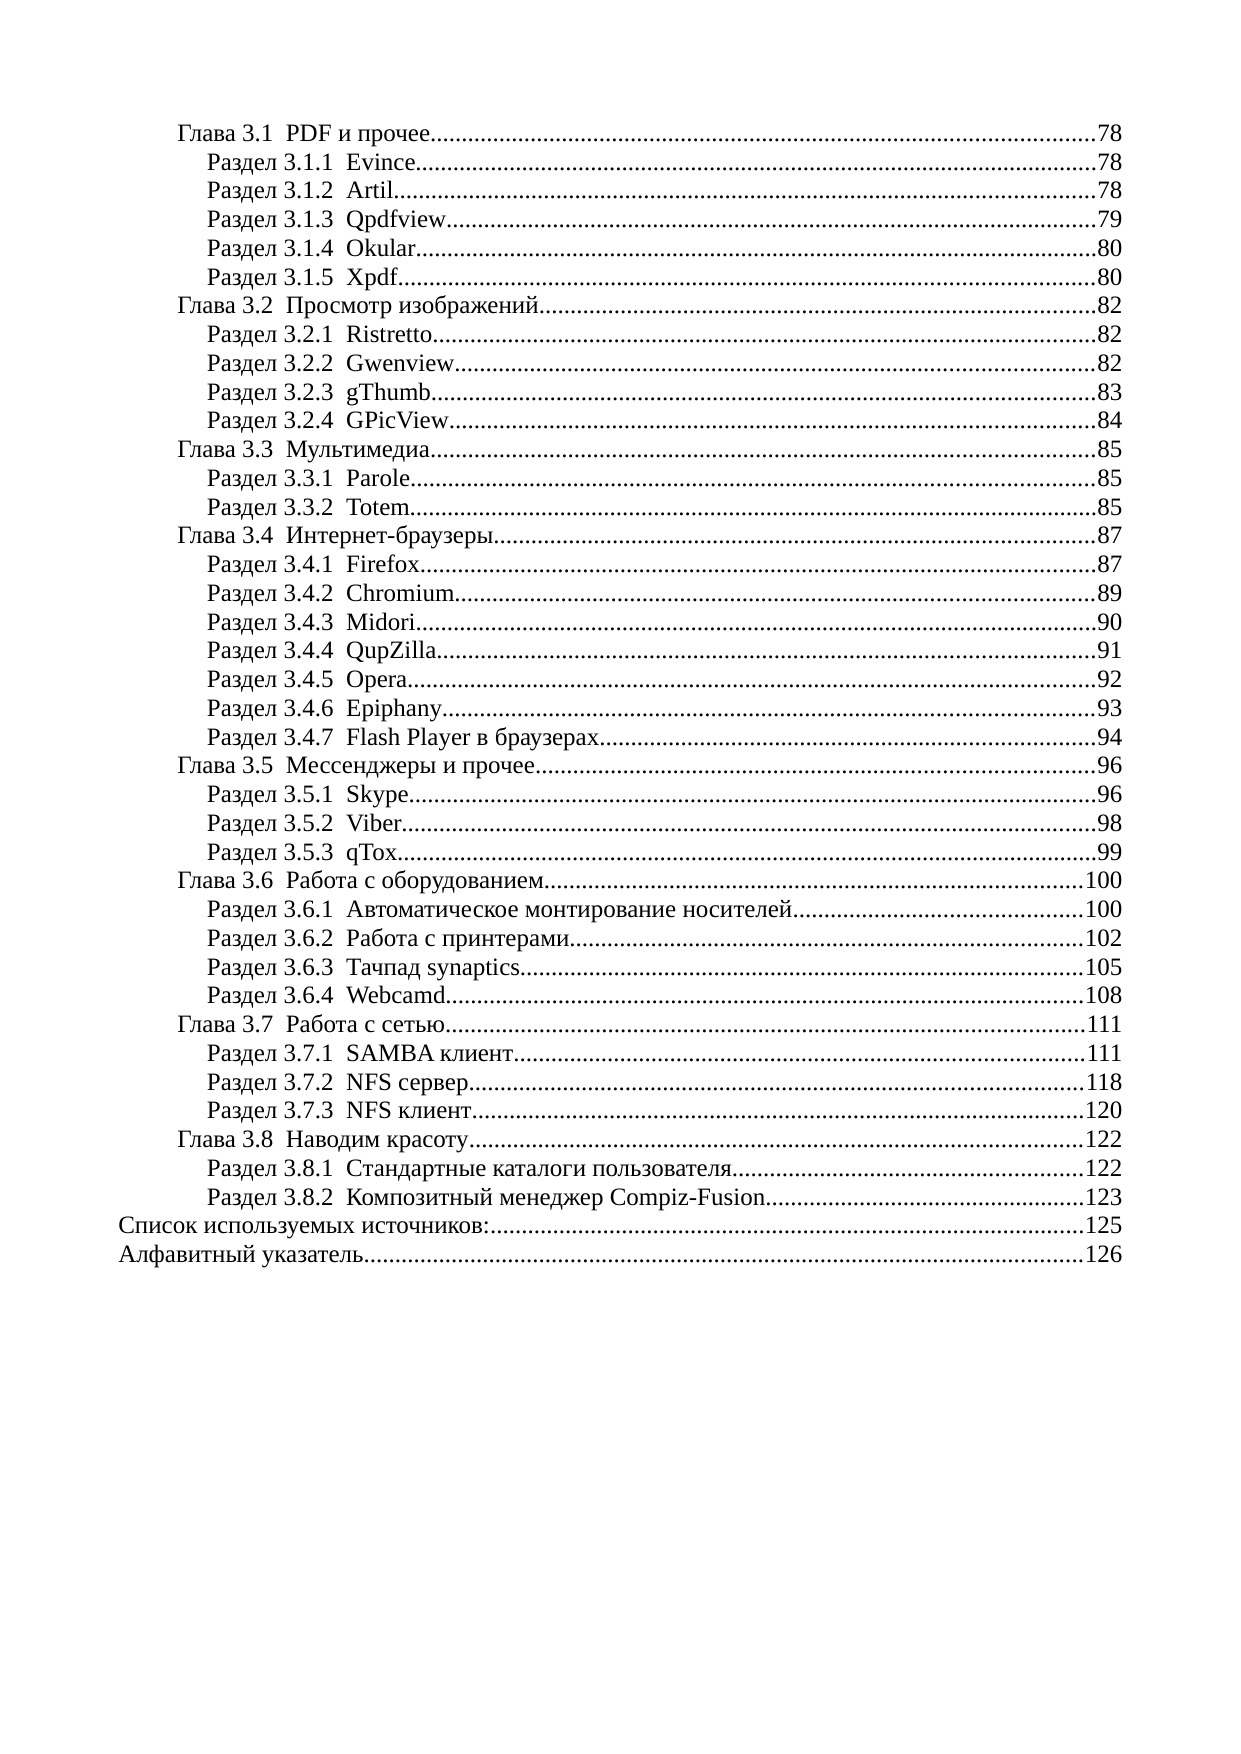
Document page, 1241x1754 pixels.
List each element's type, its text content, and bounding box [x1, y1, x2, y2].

text Глава 3.7 Работа с сетью 111 [177, 1009, 1122, 1038]
text Раздел 3.6.2 Работа с принтерами 102 [207, 923, 1122, 952]
text Раздел 3.4.6 Epiphany 93 [207, 693, 1122, 722]
text Глава 3.2 Просмотр изображений 82 [177, 291, 1122, 319]
text Раздел 3.2.2 Gwenview 82 [207, 348, 1122, 377]
text Список используемых источников: 125 [118, 1211, 1122, 1239]
text Раздел 3.3.2 Totem 85 [207, 492, 1122, 521]
text Глава 3.3 Мультимедиа 85 [177, 434, 1122, 463]
text Раздел 3.4.1 Firefox 87 [207, 549, 1122, 578]
text Глава 3.4 Интернет-браузеры 87 [177, 521, 1122, 549]
text Раздел 3.2.1 Ristretto 82 [207, 319, 1122, 348]
text Раздел 3.8.1 Стандартные каталоги пользователя 122 [207, 1153, 1122, 1182]
text Алфавитный указатель 126 [118, 1239, 1122, 1268]
text Раздел 3.4.3 Midori 90 [207, 607, 1122, 636]
text Раздел 3.1.3 Qpdfview 79 [207, 204, 1122, 233]
text Раздел 3.7.2 NFS сервер 118 [207, 1067, 1122, 1096]
text Раздел 3.5.3 qTox 99 [207, 837, 1122, 866]
text Раздел 3.8.2 Композитный менеджер Compiz-Fusion 123 [207, 1182, 1122, 1211]
text Раздел 3.3.1 Parole 85 [207, 463, 1122, 492]
text Раздел 3.4.5 Opera 92 [207, 664, 1122, 693]
text Раздел 3.1.4 Okular 80 [207, 233, 1122, 262]
text Раздел 3.2.3 gThumb 83 [207, 377, 1122, 406]
text Глава 3.5 Мессенджеры и прочее 96 [177, 751, 1122, 779]
text Раздел 3.6.1 Автоматическое монтирование носителей 100 [207, 894, 1122, 923]
text Раздел 3.1.1 Evince 78 [207, 147, 1122, 176]
text Раздел 3.5.1 Skype 96 [207, 779, 1122, 808]
text Раздел 3.5.2 Viber 98 [207, 808, 1122, 837]
text Раздел 3.4.7 Flash Player в браузерах 94 [207, 722, 1122, 751]
text Раздел 3.4.2 Chromium 89 [207, 578, 1122, 607]
text Раздел 3.7.3 NFS клиент 120 [207, 1096, 1122, 1124]
text Глава 3.1 PDF и прочее 78 [177, 118, 1122, 147]
text Раздел 3.1.5 Xpdf 80 [207, 262, 1122, 291]
text Раздел 3.2.4 GPicView 84 [207, 406, 1122, 434]
text Раздел 3.6.3 Тачпад synaptics 105 [207, 952, 1122, 981]
text Раздел 3.6.4 Webcamd 108 [207, 981, 1122, 1009]
text Раздел 3.1.2 Artil 78 [207, 176, 1122, 204]
text Раздел 3.7.1 SAMBA клиент 111 [207, 1038, 1122, 1067]
text Глава 3.8 Наводим красоту 122 [177, 1124, 1122, 1153]
text Глава 3.6 Работа с оборудованием 100 [177, 866, 1122, 894]
text Раздел 3.4.4 QupZilla 91 [207, 636, 1122, 664]
